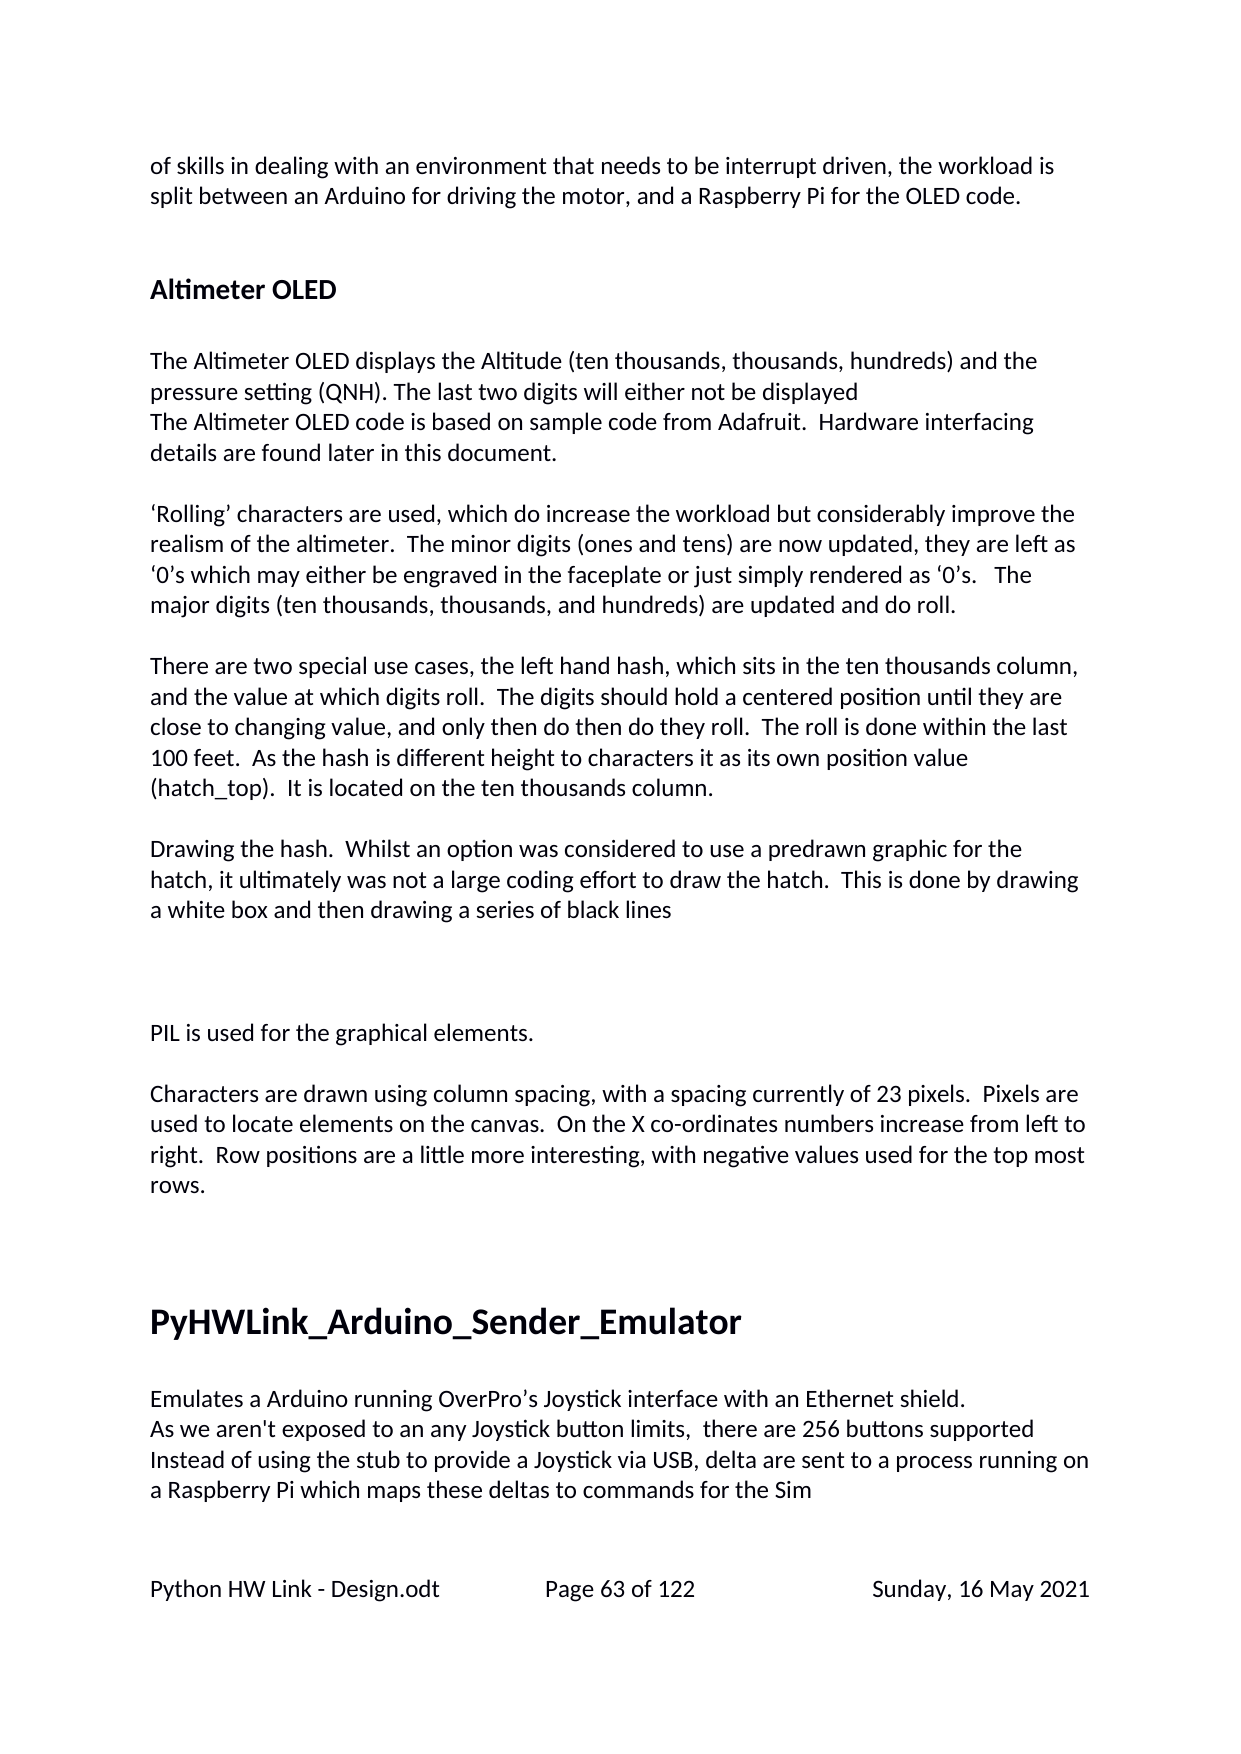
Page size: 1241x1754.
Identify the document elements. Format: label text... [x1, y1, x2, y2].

text of skills in dealing with an environment that needs to be interrupt driven, the workload is split between an Arduino for driving the motor, and a Raspberry Pi for the OLED code. [150, 150, 1090, 211]
text As we aren't exposed to an any Joystick button limits, there are 256 buttons supported [150, 1413, 1090, 1444]
text The Altimeter OLED code is based on sample code from Adafruit. Hardware interfacing details are found later in this document. [150, 406, 1090, 467]
subtitle PyHWLink_Arduino_Sender_Emulator [150, 1298, 1090, 1344]
text The Altimeter OLED displays the Altitude (ten thousands, thousands, hundreds) and the pressure setting (QNH). The last two digits will either not be displayed [150, 345, 1090, 406]
text Emulates a Arduino running OverPro’s Joystick interface with an Ethernet shield. [150, 1383, 1090, 1413]
subtitle Altimeter OLED [150, 271, 1090, 306]
text Characters are drawn using column spacing, with a spacing currently of 23 pixels. Pixels are used to locate elements on the canvas. On the X co-ordinates numbers increase from left to right. Row positions are a little more interesting, with negative values used for the top most rows. [150, 1078, 1090, 1200]
text ‘Rolling’ characters are used, which do increase the workload but considerably improve the realism of the altimeter. The minor digits (ones and tens) are now updated, they are left as ‘0’s which may either be engraved in the faceplate or just simply rendered as ‘0’s. The major digits (ten thousands, thousands, and hundreds) are updated and do roll. [150, 498, 1090, 620]
text There are two special use cases, the left hand hash, which sits in the ten thousands column, and the value at which digits roll. The digits should hold a centered position until they are close to changing value, and only then do then do they roll. The roll is done within the last 100 feet. As the hash is different height to characters it as its own position value (hatch_top). It is located on the ten thousands column. [150, 650, 1090, 803]
text PIL is used for the graphical elements. [150, 1017, 1090, 1047]
text Drawing the hash. Whilst an option was considered to use a predrawn graphic for the hatch, it ultimately was not a large coding effort to draw the hatch. This is done by drawing a white box and then drawing a series of black lines [150, 833, 1090, 925]
text Instead of using the stub to provide a Joystick via USB, delta are sent to a process running on a Raspberry Pi which maps these deltas to commands for the Sim [150, 1444, 1090, 1505]
